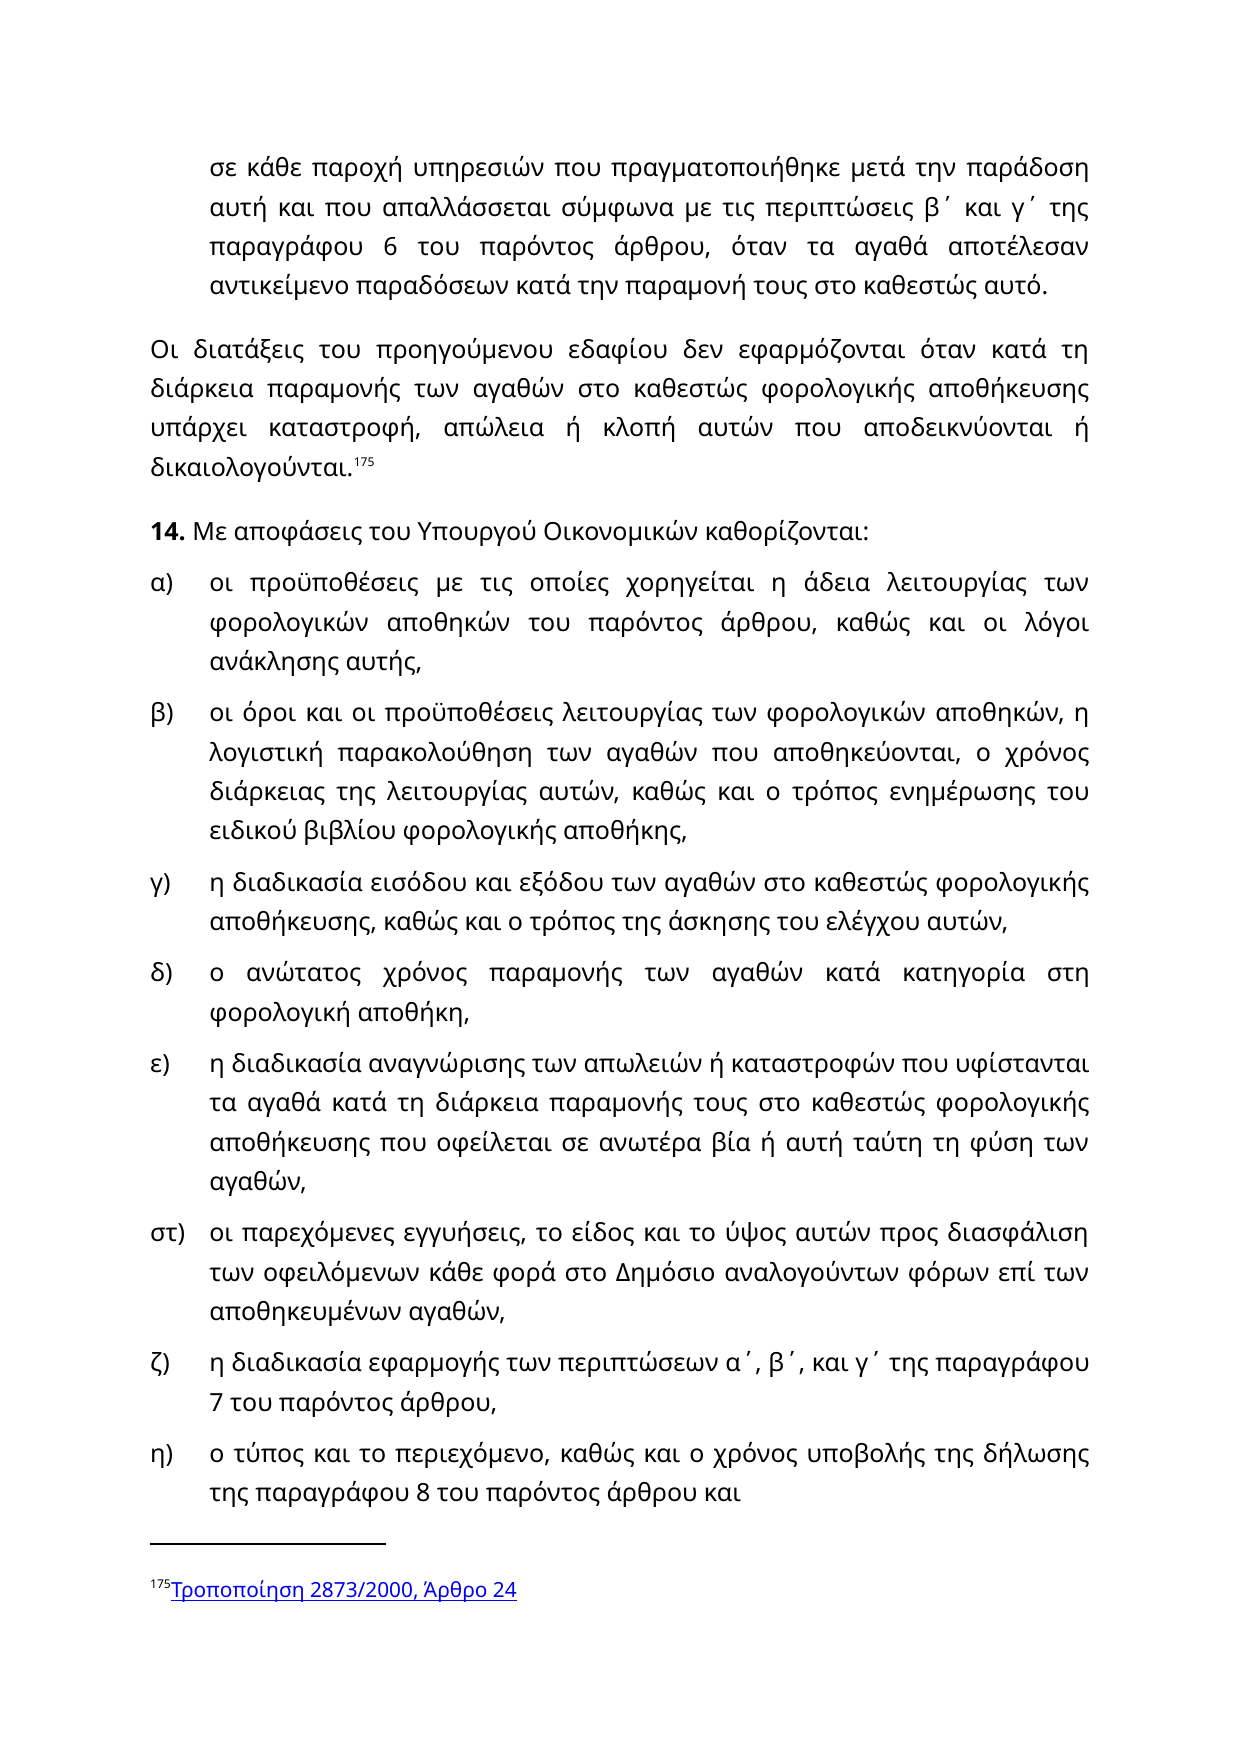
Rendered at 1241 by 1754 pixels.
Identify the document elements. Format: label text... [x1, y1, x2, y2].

list α) οι προϋποθέσεις με τις οποίες χορηγείται η άδεια λειτουργίας των φορολογικών αποθηκών του παρόντος άρθρου, καθώς και οι λόγοι ανάκλησης αυτής, [150, 565, 1090, 677]
text Οι διατάξεις του προηγούμενου εδαφίου δεν εφαρμόζονται όταν κατά τη διάρκεια παραμονής των αγαθών στο καθεστώς φορολογικής αποθήκευσης υπάρχει καταστροφή, απώλεια ή κλοπή αυτών που αποδεικνύονται ή δικαιολογούνται. [150, 332, 1090, 483]
list ε) η διαδικασία αναγνώρισης των απωλειών ή καταστροφών που υφίστανται τα αγαθά κατά τη διάρκεια παραμονής τους στο καθεστώς φορολογικής αποθήκευσης που οφείλεται σε ανωτέρα βία ή αυτή ταύτη τη φύση των αγαθών, [150, 1046, 1090, 1197]
text Τροποποίηση 2873/2000, Άρθρο 24 [150, 1576, 1090, 1604]
list ζ) η διαδικασία εφαρμογής των περιπτώσεων α΄, β΄, και γ΄ της παραγράφου 7 του παρόντος άρθρου, [150, 1345, 1090, 1418]
text 14. Με αποφάσεις του Υπουργού Οικονομικών καθορίζονται: [150, 513, 1090, 547]
list σε κάθε παροχή υπηρεσιών που πραγματοποιήθηκε μετά την παράδοση αυτή και που απαλλάσσεται σύμφωνα με τις περιπτώσεις β΄ και γ΄ της παραγράφου 6 του παρόντος άρθρου, όταν τα αγαθά αποτέλεσαν αντικείμενο παραδόσεων κατά την παραμονή τους στο καθεστώς αυτό. [150, 150, 1090, 302]
list στ) οι παρεχόμενες εγγυήσεις, το είδος και το ύψος αυτών προς διασφάλιση των οφειλόμενων κάθε φορά στο Δημόσιο αναλογούντων φόρων επί των αποθηκευμένων αγαθών, [150, 1215, 1090, 1327]
list β) οι όροι και οι προϋποθέσεις λειτουργίας των φορολογικών αποθηκών, η λογιστική παρακολούθηση των αγαθών που αποθηκεύονται, ο χρόνος διάρκειας της λειτουργίας αυτών, καθώς και ο τρόπος ενημέρωσης του ειδικού βιβλίου φορολογικής αποθήκης, [150, 695, 1090, 847]
list η) ο τύπος και το περιεχόμενο, καθώς και ο χρόνος υποβολής της δήλωσης της παραγράφου 8 του παρόντος άρθρου και [150, 1436, 1090, 1509]
list γ) η διαδικασία εισόδου και εξόδου των αγαθών στο καθεστώς φορολογικής αποθήκευσης, καθώς και ο τρόπος της άσκησης του ελέγχου αυτών, [150, 864, 1090, 937]
list δ) ο ανώτατος χρόνος παραμονής των αγαθών κατά κατηγορία στη φορολογική αποθήκη, [150, 955, 1090, 1028]
